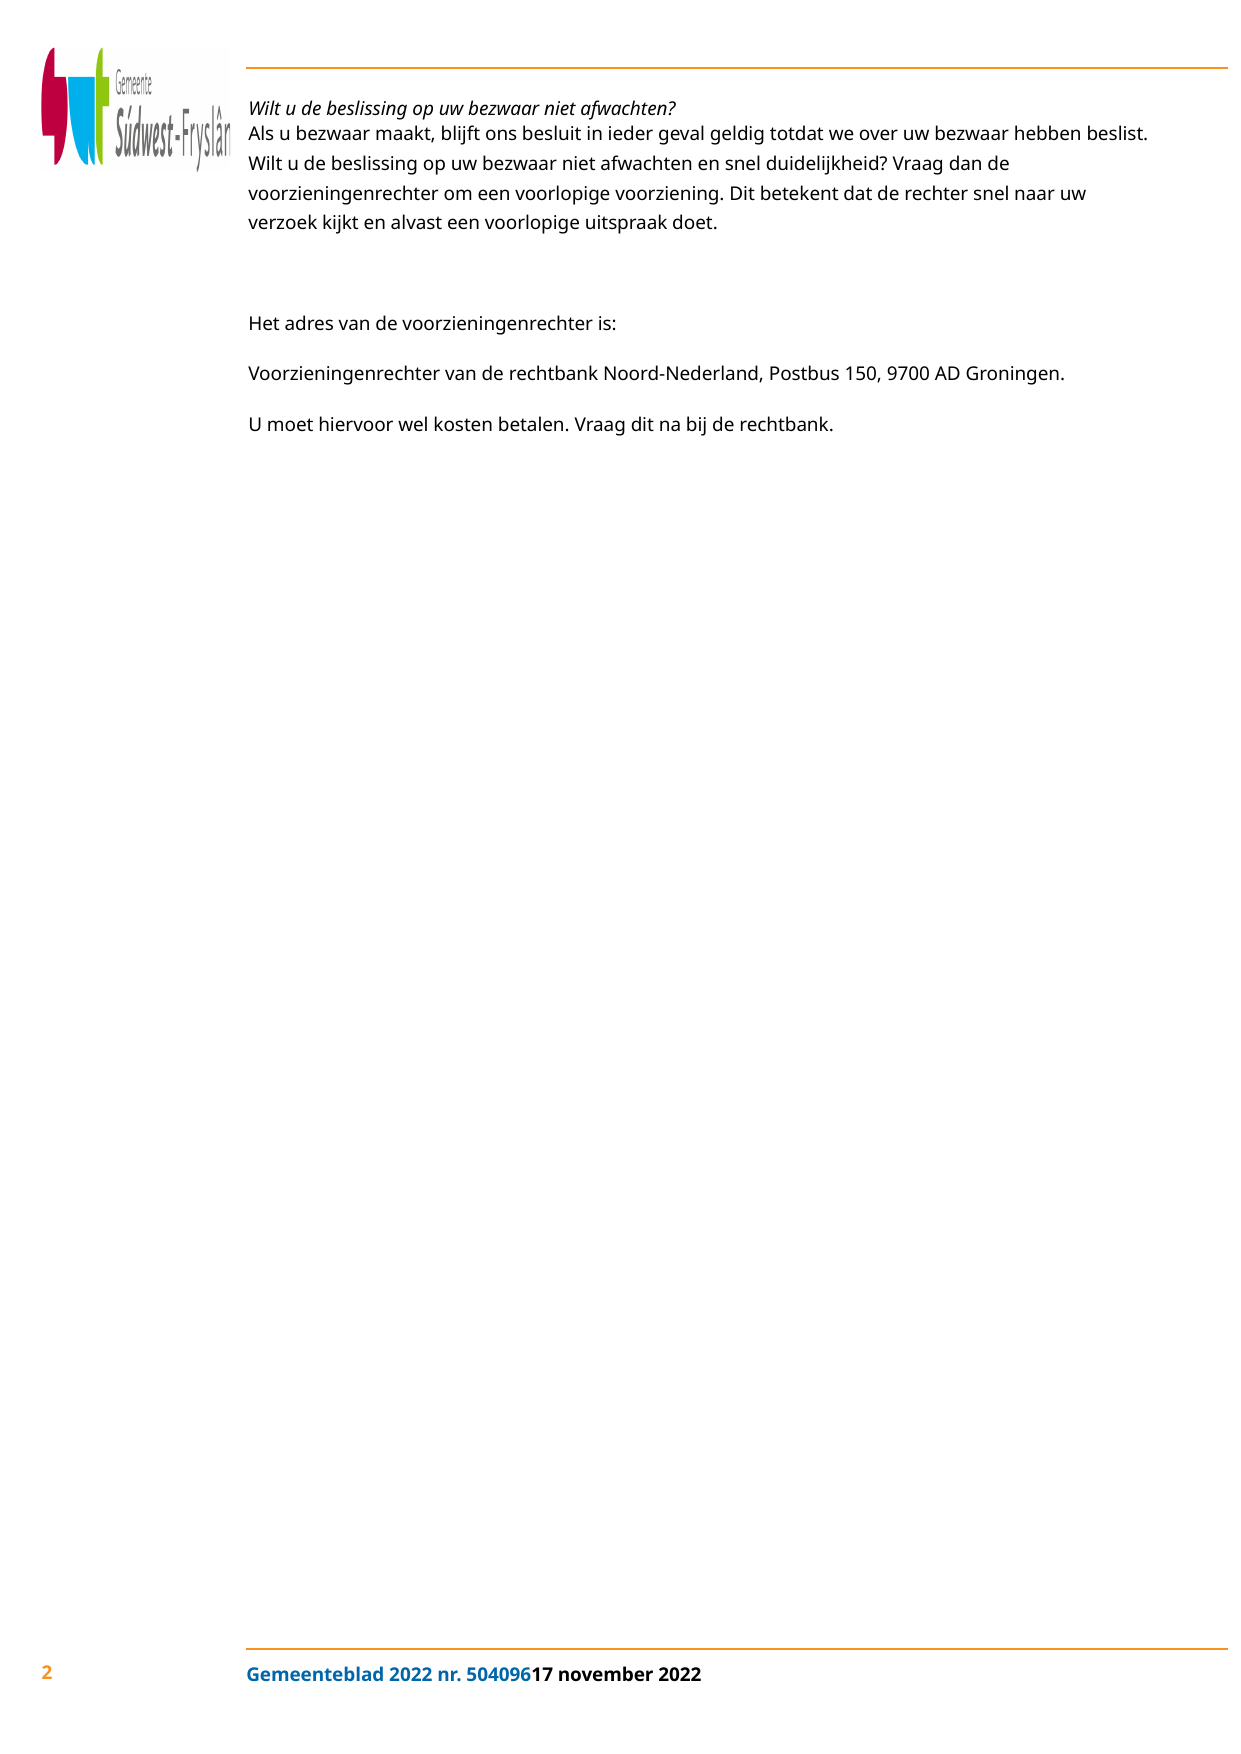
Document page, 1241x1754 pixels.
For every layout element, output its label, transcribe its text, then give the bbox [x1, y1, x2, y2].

text Voorzieningenrechter van de rechtbank Noord-Nederland, Postbus 150, 9700 AD Groningen. [248, 361, 1152, 386]
text Het adres van de voorzieningenrechter is: [248, 310, 1152, 336]
text U moet hiervoor wel kosten betalen. Vraag dit na bij de rechtbank. [248, 411, 1152, 437]
text Wilt u de beslissing op uw bezwaar niet afwachten? [248, 95, 1152, 121]
text Als u bezwaar maakt, blijft ons besluit in ieder geval geldig totdat we over uw bezwaar hebben beslist. Wilt u de beslissing op uw bezwaar niet afwachten en snel duidelijkheid? Vraag dan de voorzieningenrechter om een voorlopige voorziening. Dit betekent dat de rechter snel naar uw verzoek kijkt en alvast een voorlopige uitspraak doet. [248, 121, 1152, 235]
picture [41, 47, 231, 172]
